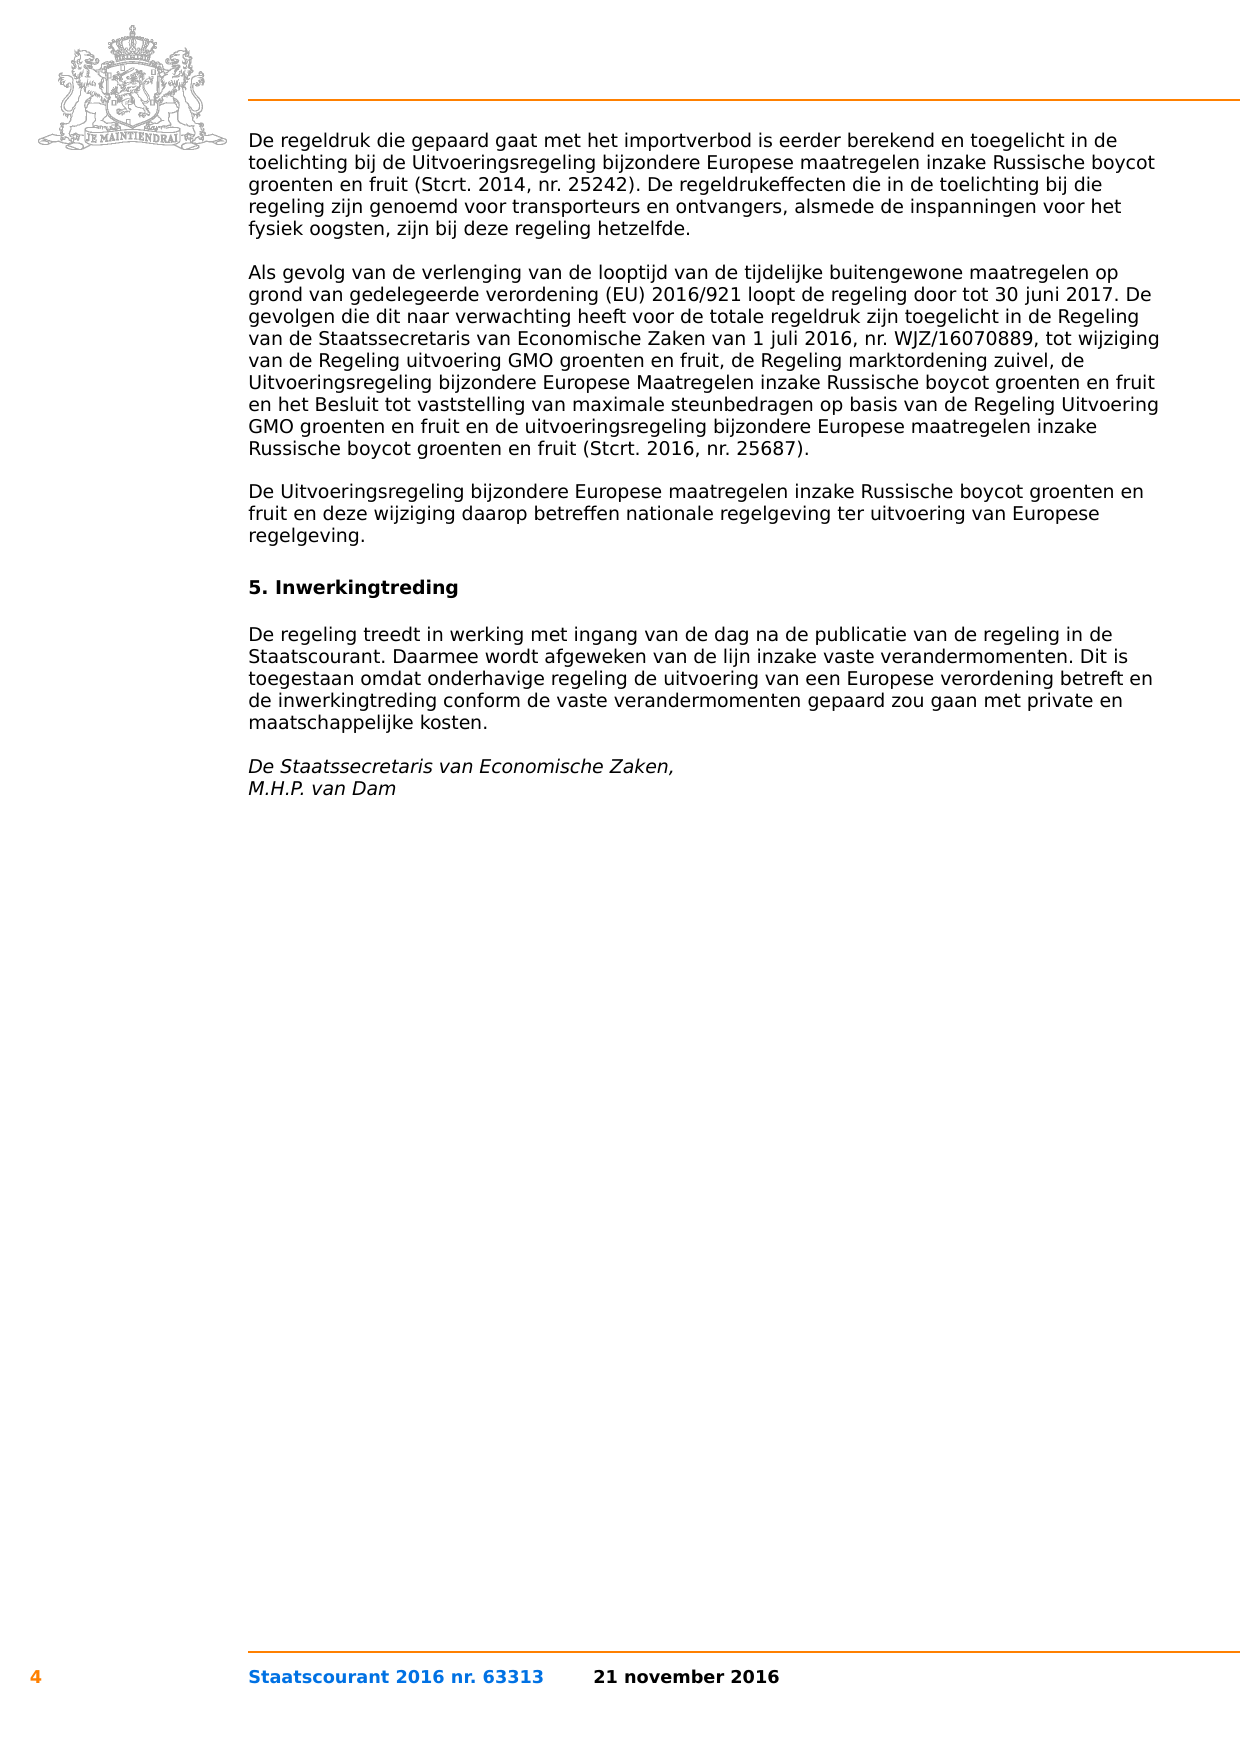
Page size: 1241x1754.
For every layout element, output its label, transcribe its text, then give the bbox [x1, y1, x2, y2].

text Als gevolg van de verlenging van de looptijd van de tijdelijke buitengewone maatregelen op grond van gedelegeerde verordening (EU) 2016/921 loopt de regeling door tot 30 juni 2017. De gevolgen die dit naar verwachting heeft voor de totale regeldruk zijn toegelicht in de Regeling van de Staatssecretaris van Economische Zaken van 1 juli 2016, nr. WJZ/16070889, tot wijziging van de Regeling uitvoering GMO groenten en fruit, de Regeling marktordening zuivel, de Uitvoeringsregeling bijzondere Europese Maatregelen inzake Russische boycot groenten en fruit en het Besluit tot vaststelling van maximale steunbedragen op basis van de Regeling Uitvoering GMO groenten en fruit en de uitvoeringsregeling bijzondere Europese maatregelen inzake Russische boycot groenten en fruit (Stcrt. 2016, nr. 25687). [248, 262, 1163, 459]
text De regeldruk die gepaard gaat met het importverbod is eerder berekend en toegelicht in de toelichting bij de Uitvoeringsregeling bijzondere Europese maatregelen inzake Russische boycot groenten en fruit (Stcrt. 2014, nr. 25242). De regeldrukeffecten die in de toelichting bij die regeling zijn genoemd voor transporteurs en ontvangers, alsmede de inspanningen voor het fysiek oogsten, zijn bij deze regeling hetzelfde. [248, 130, 1163, 240]
text De Staatssecretaris van Economische Zaken, M.H.P. van Dam [248, 756, 1163, 800]
subtitle 5. Inwerkingtreding [248, 577, 1163, 599]
picture [38, 25, 227, 150]
text De regeling treedt in werking met ingang van de dag na de publicatie van de regeling in de Staatscourant. Daarmee wordt afgeweken van de lijn inzake vaste verandermomenten. Dit is toegestaan omdat onderhavige regeling de uitvoering van een Europese verordening betreft en de inwerkingtreding conform de vaste verandermomenten gepaard zou gaan met private en maatschappelijke kosten. [248, 624, 1163, 734]
text De Uitvoeringsregeling bijzondere Europese maatregelen inzake Russische boycot groenten en fruit en deze wijziging daarop betreffen nationale regelgeving ter uitvoering van Europese regelgeving. [248, 481, 1163, 547]
